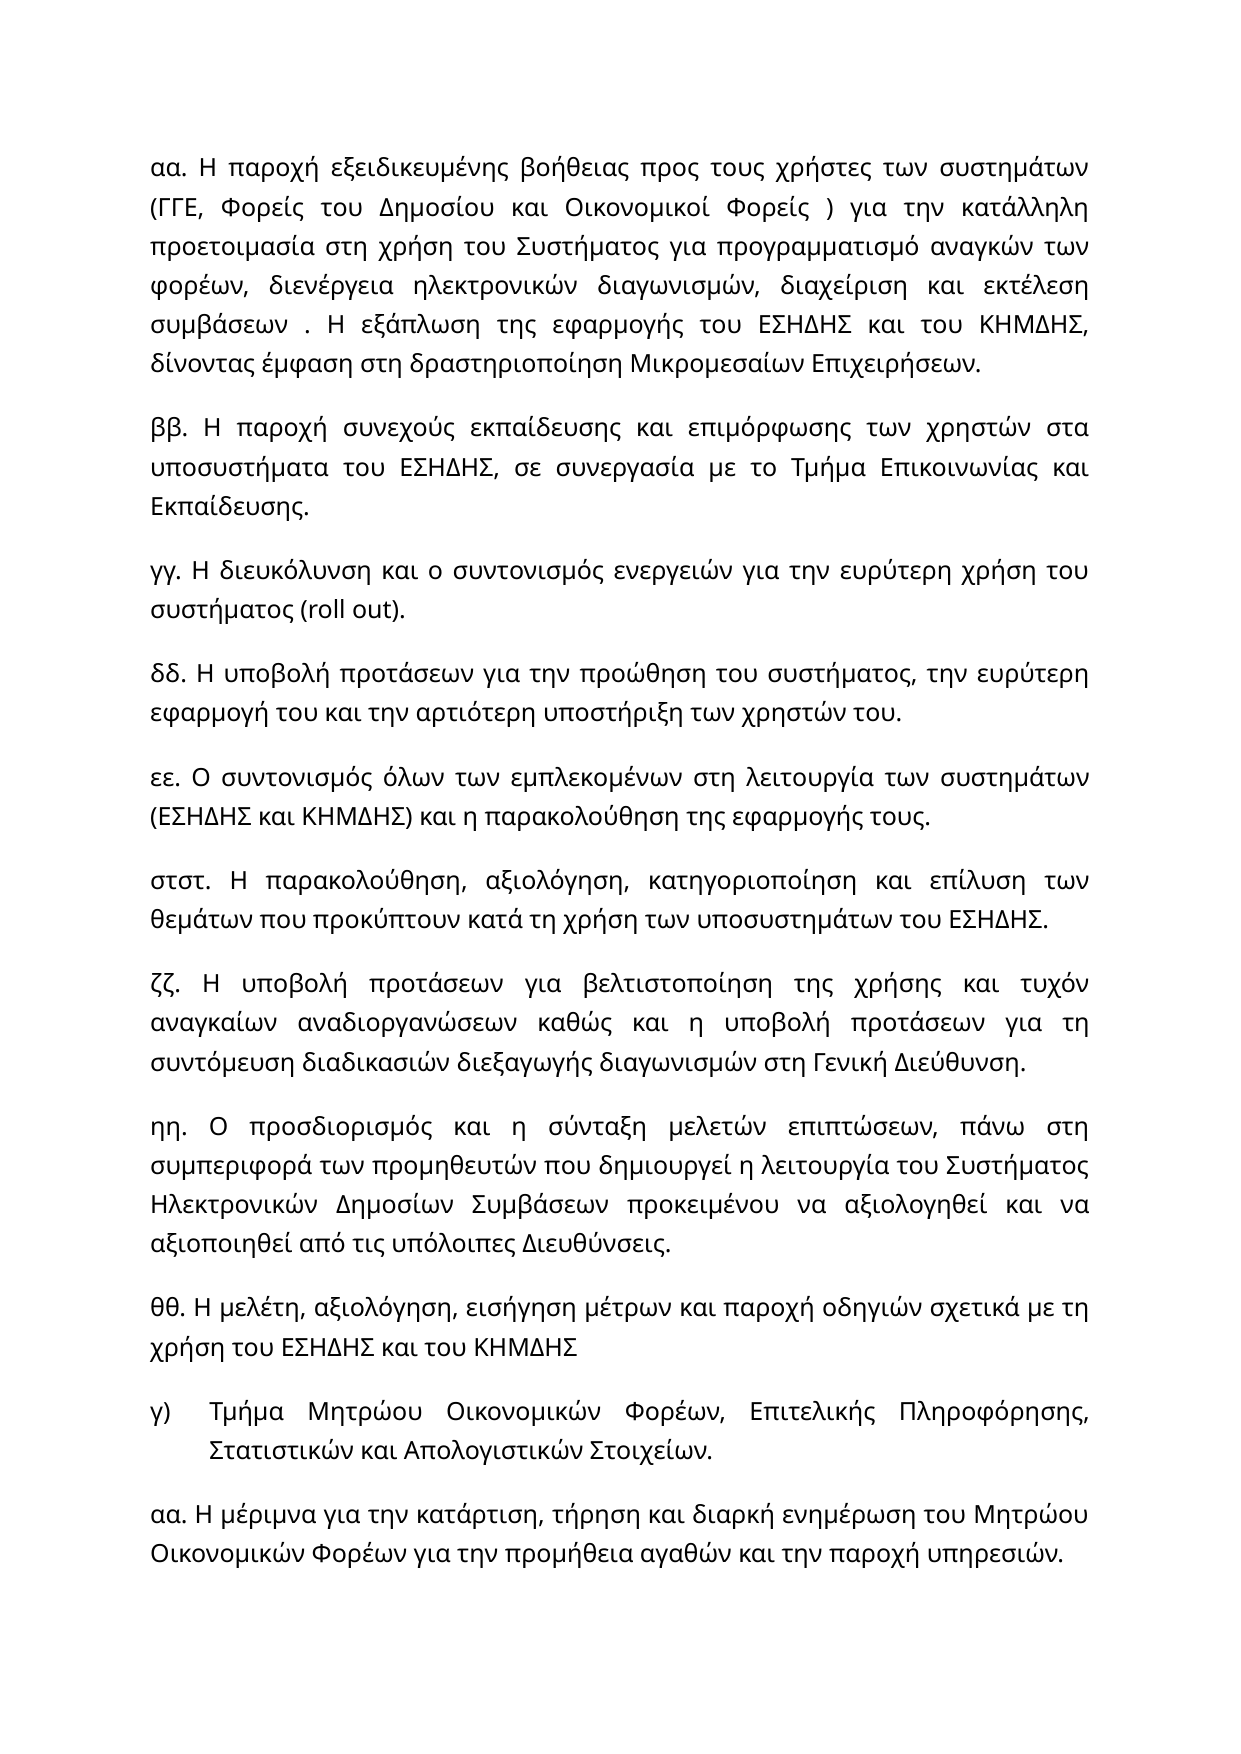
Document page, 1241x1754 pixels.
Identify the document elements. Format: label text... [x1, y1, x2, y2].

text ζζ. Η υποβολή προτάσεων για βελτιστοποίηση της χρήσης και τυχόν αναγκαίων αναδιοργανώσεων καθώς και η υποβολή προτάσεων για τη συντόμευση διαδικασιών διεξαγωγής διαγωνισμών στη Γενική Διεύθυνση. [150, 966, 1090, 1078]
text γγ. Η διευκόλυνση και ο συντονισμός ενεργειών για την ευρύτερη χρήση του συστήματος (roll out). [150, 552, 1090, 626]
text στστ. Η παρακολούθηση, αξιολόγηση, κατηγοριοποίηση και επίλυση των θεμάτων που προκύπτουν κατά τη χρήση των υποσυστημάτων του ΕΣΗΔΗΣ. [150, 862, 1090, 936]
text εε. Ο συντονισμός όλων των εμπλεκομένων στη λειτουργία των συστημάτων (ΕΣΗΔΗΣ και ΚΗΜΔΗΣ) και η παρακολούθηση της εφαρμογής τους. [150, 759, 1090, 832]
text αα. Η μέριμνα για την κατάρτιση, τήρηση και διαρκή ενημέρωση του Μητρώου Οικονομικών Φορέων για την προμήθεια αγαθών και την παροχή υπηρεσιών. [150, 1497, 1090, 1570]
text αα. Η παροχή εξειδικευμένης βοήθειας προς τους χρήστες των συστημάτων (ΓΓΕ, Φορείς του Δημοσίου και Οικονομικοί Φορείς ) για την κατάλληλη προετοιμασία στη χρήση του Συστήματος για προγραμματισμό αναγκών των φορέων, διενέργεια ηλεκτρονικών διαγωνισμών, διαχείριση και εκτέλεση συμβάσεων . Η εξάπλωση της εφαρμογής του ΕΣΗΔΗΣ και του ΚΗΜΔΗΣ, δίνοντας έμφαση στη δραστηριοποίηση Μικρομεσαίων Επιχειρήσεων. [150, 150, 1090, 380]
text θθ. Η μελέτη, αξιολόγηση, εισήγηση μέτρων και παροχή οδηγιών σχετικά με τη χρήση του ΕΣΗΔΗΣ και του ΚΗΜΔΗΣ [150, 1290, 1090, 1363]
text δδ. Η υποβολή προτάσεων για την προώθηση του συστήματος, την ευρύτερη εφαρμογή του και την αρτιότερη υποστήριξη των χρηστών του. [150, 656, 1090, 729]
text ββ. Η παροχή συνεχούς εκπαίδευσης και επιμόρφωσης των χρηστών στα υποσυστήματα του ΕΣΗΔΗΣ, σε συνεργασία με το Τμήμα Επικοινωνίας και Εκπαίδευσης. [150, 410, 1090, 522]
list γ) Τμήμα Μητρώου Οικονομικών Φορέων, Επιτελικής Πληροφόρησης, Στατιστικών και Απολογιστικών Στοιχείων. [150, 1393, 1090, 1467]
text ηη. Ο προσδιορισμός και η σύνταξη μελετών επιπτώσεων, πάνω στη συμπεριφορά των προμηθευτών που δημιουργεί η λειτουργία του Συστήματος Ηλεκτρονικών Δημοσίων Συμβάσεων προκειμένου να αξιολογηθεί και να αξιοποιηθεί από τις υπόλοιπες Διευθύνσεις. [150, 1108, 1090, 1260]
